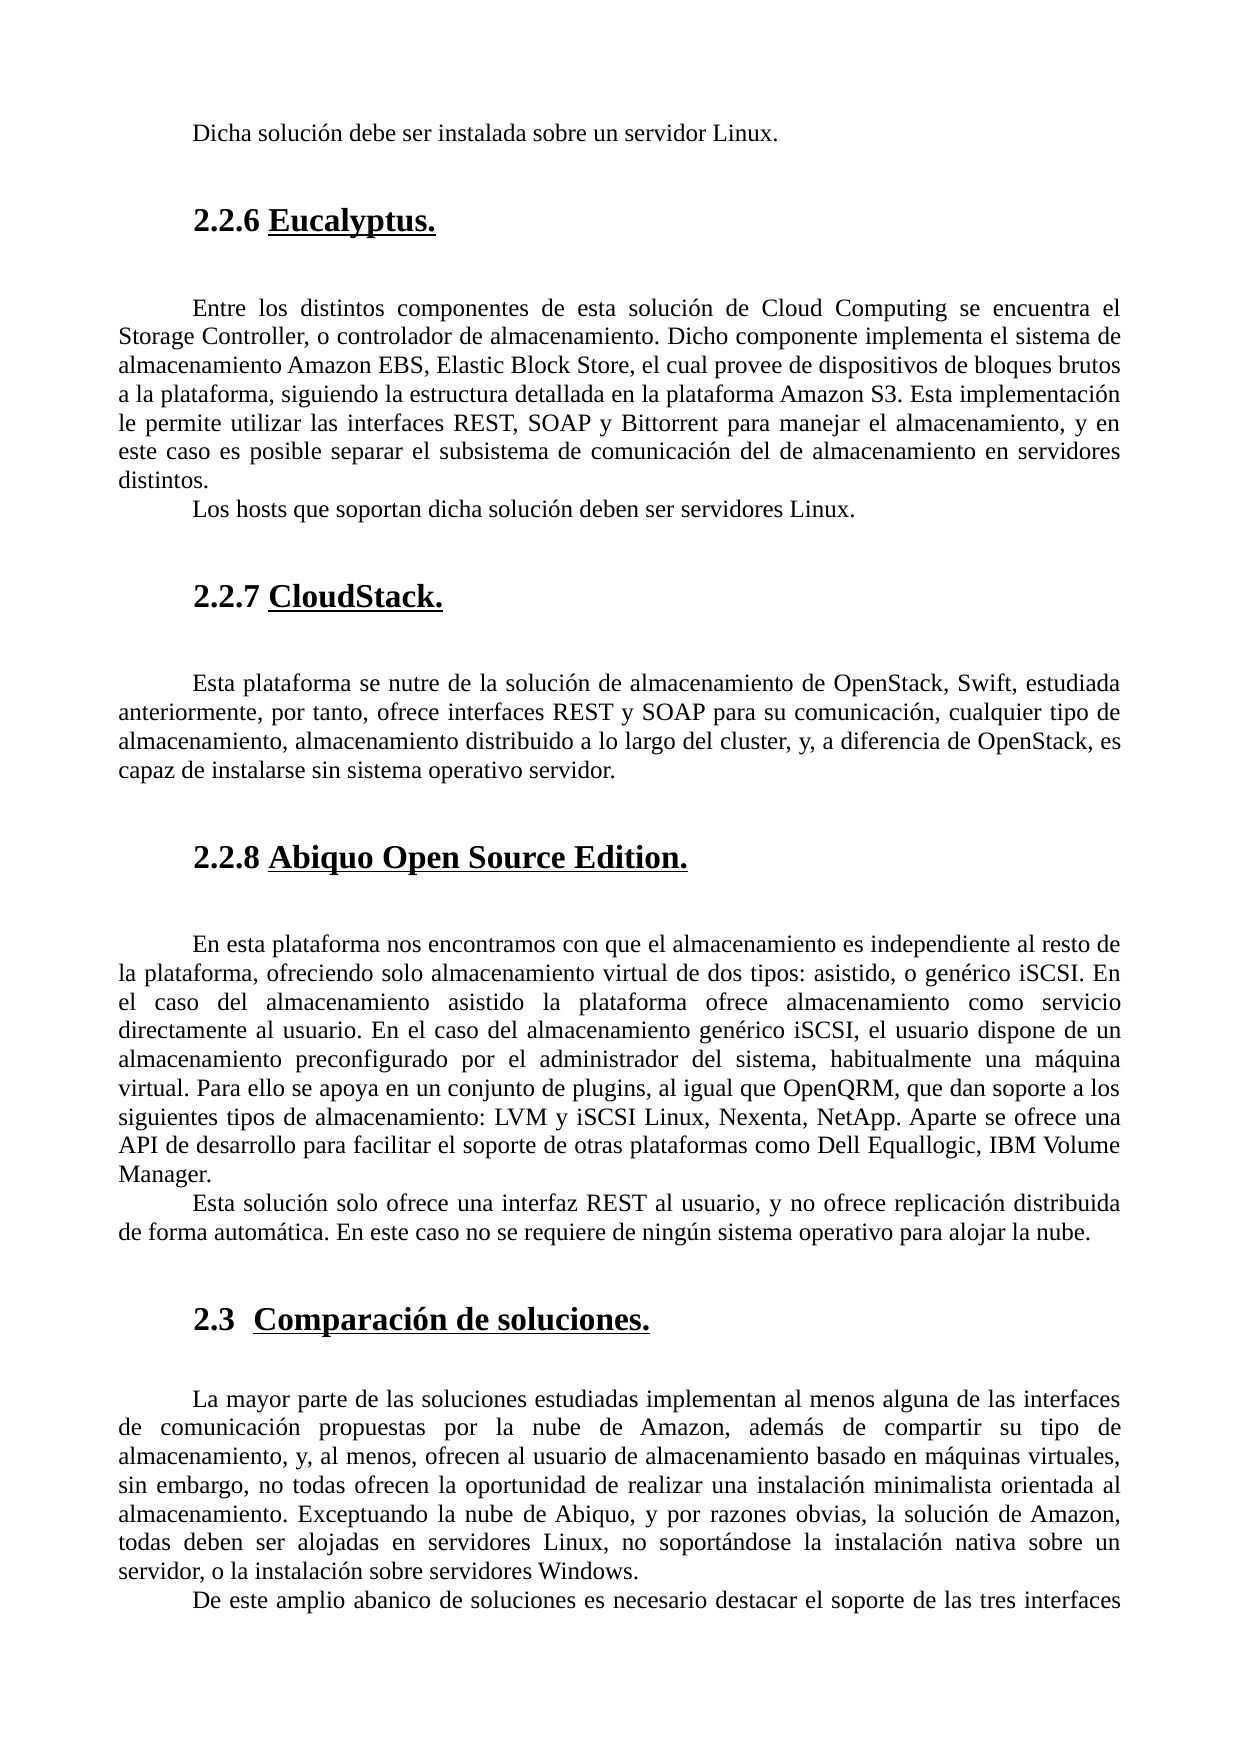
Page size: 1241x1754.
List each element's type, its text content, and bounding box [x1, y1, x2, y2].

subtitle Comparación de soluciones. [193, 1299, 1122, 1338]
subtitle CloudStack. [193, 576, 1122, 615]
text En esta plataforma nos encontramos con que el almacenamiento es independiente al resto de la plataforma, ofreciendo solo almacenamiento virtual de dos tipos: asistido, o genérico iSCSI. En el caso del almacenamiento asistido la plataforma ofrece almacenamiento como servicio directamente al usuario. En el caso del almacenamiento genérico iSCSI, el usuario dispone de un almacenamiento preconfigurado por el administrador del sistema, habitualmente una máquina virtual. Para ello se apoya en un conjunto de plugins, al igual que OpenQRM, que dan soporte a los siguientes tipos de almacenamiento: LVM y iSCSI Linux, Nexenta, NetApp. Aparte se ofrece una API de desarrollo para facilitar el soporte de otras plataformas como Dell Equallogic, IBM Volume Manager. [118, 929, 1122, 1188]
text Esta plataforma se nutre de la solución de almacenamiento de OpenStack, Swift, estudiada anteriormente, por tanto, ofrece interfaces REST y SOAP para su comunicación, cualquier tipo de almacenamiento, almacenamiento distribuido a lo largo del cluster, y, a diferencia de OpenStack, es capaz de instalarse sin sistema operativo servidor. [118, 668, 1122, 783]
text De este amplio abanico de soluciones es necesario destacar el soporte de las tres interfaces [118, 1585, 1122, 1614]
text Dicha solución debe ser instalada sobre un servidor Linux. [118, 118, 1122, 147]
text La mayor parte de las soluciones estudiadas implementan al menos alguna de las interfaces de comunicación propuestas por la nube de Amazon, además de compartir su tipo de almacenamiento, y, al menos, ofrecen al usuario de almacenamiento basado en máquinas virtuales, sin embargo, no todas ofrecen la oportunidad de realizar una instalación minimalista orientada al almacenamiento. Exceptuando la nube de Abiquo, y por razones obvias, la solución de Amazon, todas deben ser alojadas en servidores Linux, no soportándose la instalación nativa sobre un servidor, o la instalación sobre servidores Windows. [118, 1384, 1122, 1585]
text Esta solución solo ofrece una interfaz REST al usuario, y no ofrece replicación distribuida de forma automática. En este caso no se requiere de ningún sistema operativo para alojar la nube. [118, 1188, 1122, 1246]
subtitle Eucalyptus. [193, 201, 1122, 239]
subtitle Abiquo Open Source Edition. [193, 837, 1122, 876]
text Entre los distintos componentes de esta solución de Cloud Computing se encuentra el Storage Controller, o controlador de almacenamiento. Dicho componente implementa el sistema de almacenamiento Amazon EBS, Elastic Block Store, el cual provee de dispositivos de bloques brutos a la plataforma, siguiendo la estructura detallada en la plataforma Amazon S3. Esta implementación le permite utilizar las interfaces REST, SOAP y Bittorrent para manejar el almacenamiento, y en este caso es posible separar el subsistema de comunicación del de almacenamiento en servidores distintos. [118, 293, 1122, 494]
text Los hosts que soportan dicha solución deben ser servidores Linux. [118, 494, 1122, 523]
